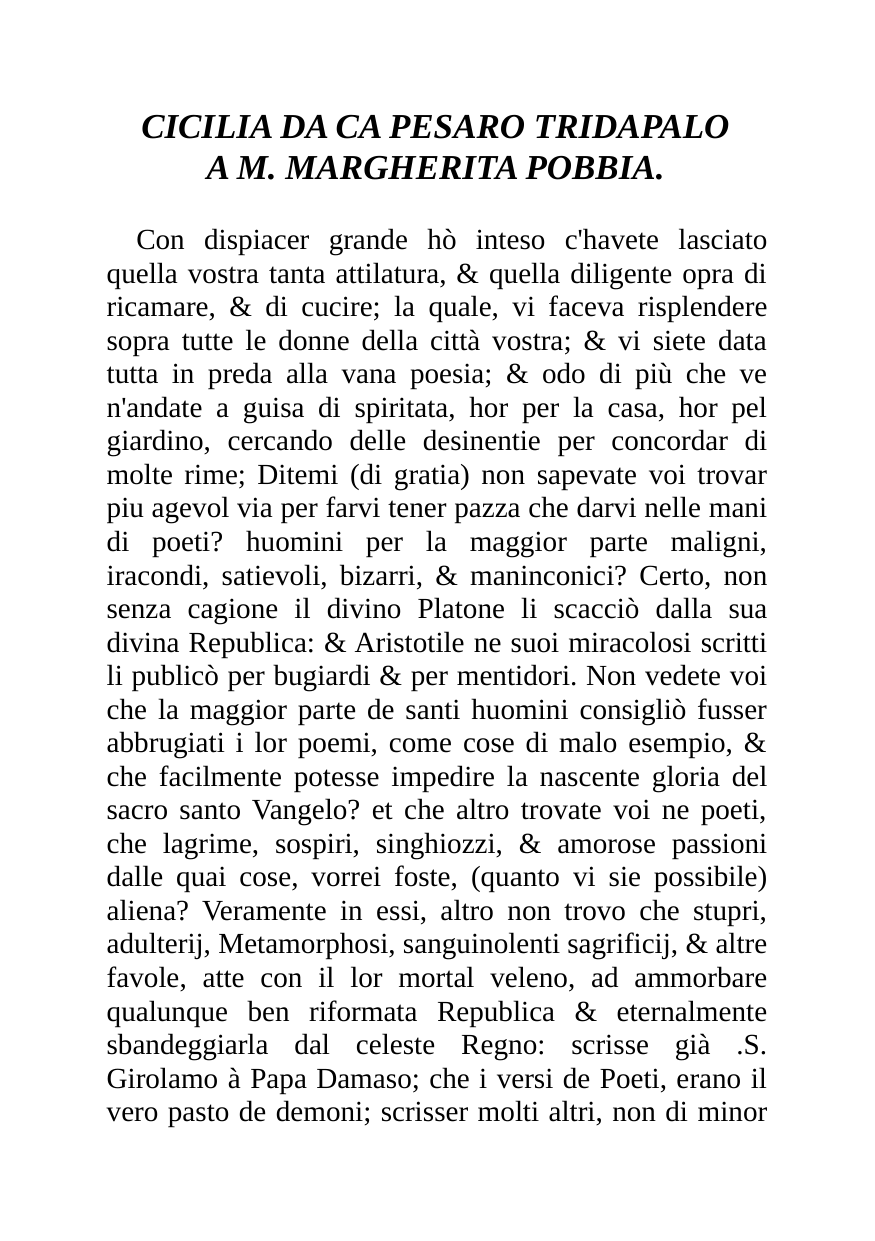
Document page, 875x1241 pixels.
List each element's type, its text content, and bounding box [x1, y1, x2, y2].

text Con dispiacer grande hò inteso c'havete lasciato quella vostra tanta attilatura, & quella diligente opra di ricamare, & di cucire; la quale, vi faceva risplendere sopra tutte le donne della città vostra; & vi siete data tutta in preda alla vana poesia; & odo di più che ve n'andate a guisa di spiritata, hor per la casa, hor pel giardino, cercando delle desinentie per concordar di molte rime; Ditemi (di gratia) non sapevate voi trovar piu agevol via per farvi tener pazza che darvi nelle mani di poeti? huomini per la maggior parte maligni, iracondi, satievoli, bizarri, & maninconici? Certo, non senza cagione il divino Platone li scacciò dalla sua divina Republica: & Aristotile ne suoi miracolosi scritti li publicò per bugiardi & per mentidori. Non vedete voi che la maggior parte de santi huomini consigliò fusser abbrugiati i lor poemi, come cose di malo esempio, & che facilmente potesse impedire la nascente gloria del sacro santo Vangelo? et che altro trovate voi ne poeti, che lagrime, sospiri, singhiozzi, & amorose passioni dalle quai cose, vorrei foste, (quanto vi sie possibile) aliena? Veramente in essi, altro non trovo che stupri, adulterij, Metamorphosi, sanguinolenti sagrificij, & altre favole, atte con il lor mortal veleno, ad ammorbare qualunque ben riformata Republica & eternalmente sbandeggiarla dal celeste Regno: scrisse già .S. Girolamo à Papa Damaso; che i versi de Poeti, erano il vero pasto de demoni; scrisser molti altri, non di minor [106, 222, 768, 1128]
subtitle CICILIA DA CA PESARO TRIDAPALO A M. MARGHERITA POBBIA. [106, 106, 768, 187]
